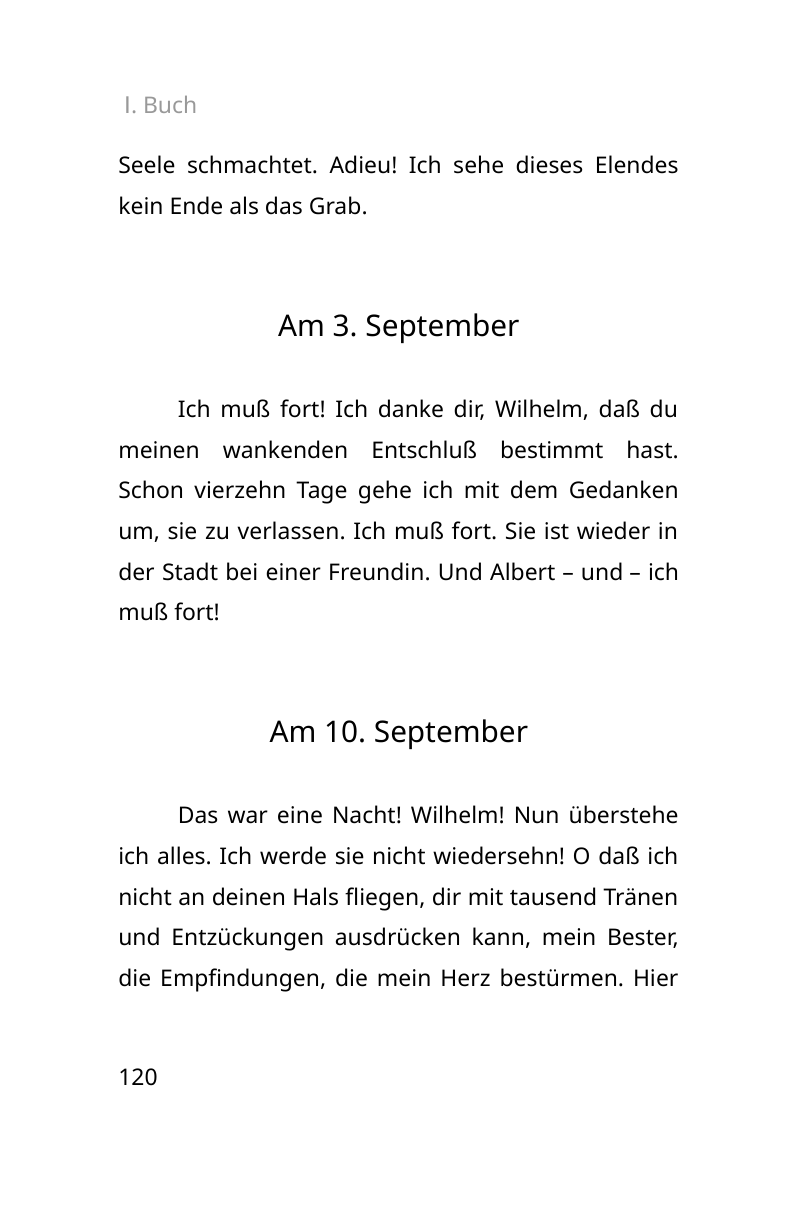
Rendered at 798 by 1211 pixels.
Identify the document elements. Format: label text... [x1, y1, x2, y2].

text Ich muß fort! Ich danke dir, Wilhelm, daß du meinen wankenden Entschluß bestimmt hast. Schon vierzehn Tage gehe ich mit dem Gedanken um, sie zu verlassen. Ich muß fort. Sie ist wieder in der Stadt bei einer Freundin. Und Albert – und – ich muß fort! [118, 369, 679, 627]
text Seele schmachtet. Adieu! Ich sehe dieses Elendes kein Ende als das Grab. [118, 149, 679, 221]
subtitle Am 10. September [118, 672, 679, 751]
subtitle Am 3. September [118, 266, 679, 345]
text Das war eine Nacht! Wilhelm! Nun überstehe ich alles. Ich werde sie nicht wiedersehn! O daß ich nicht an deinen Hals fliegen, dir mit tausend Tränen und Entzückungen ausdrücken kann, mein Bester, die Empfindungen, die mein Herz bestürmen. Hier [118, 775, 679, 993]
